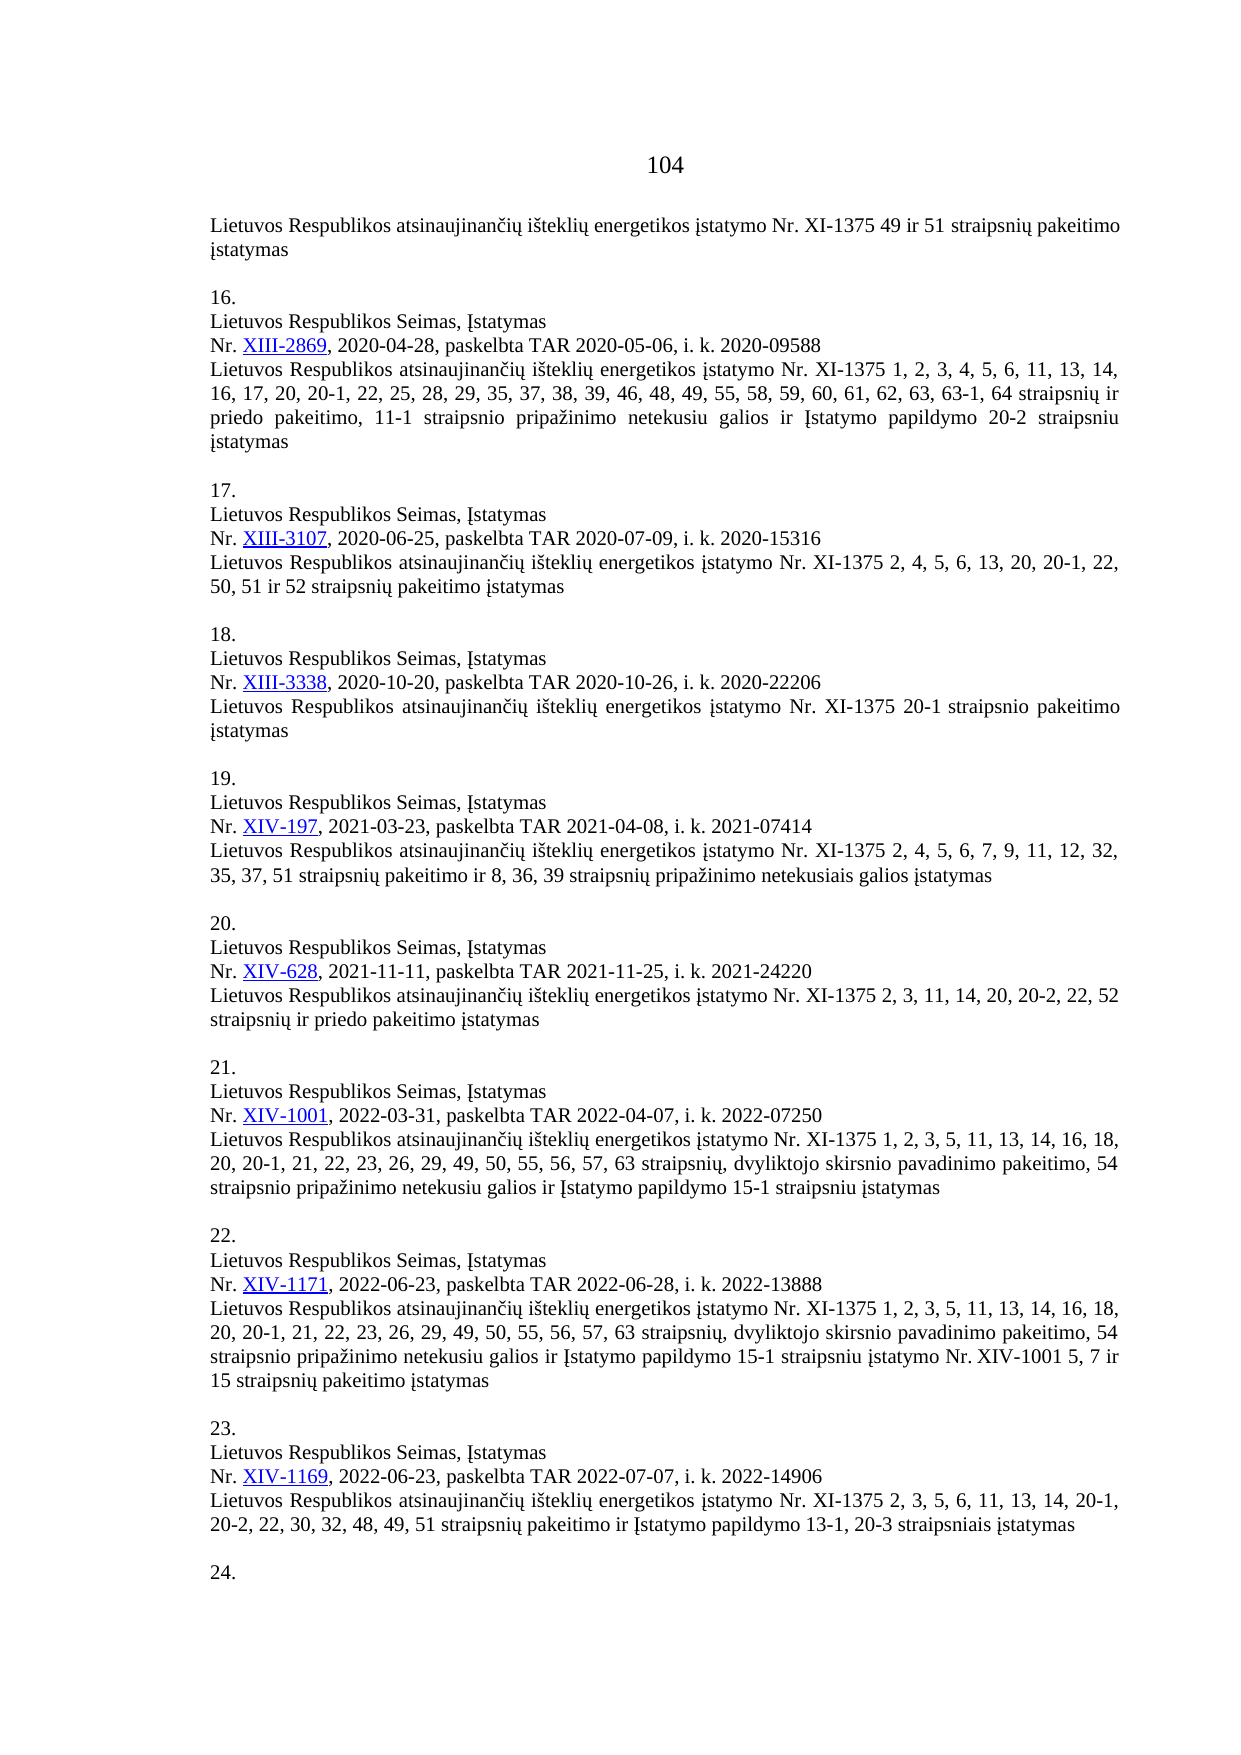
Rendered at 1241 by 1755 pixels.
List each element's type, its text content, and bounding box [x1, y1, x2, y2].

text Lietuvos Respublikos atsinaujinančių išteklių energetikos įstatymo Nr. XI-1375 1, 2, 3, 5, 11, 13, 14, 16, 18, 20, 20-1, 21, 22, 23, 26, 29, 49, 50, 55, 56, 57, 63 straipsnių, dvyliktojo skirsnio pavadinimo pakeitimo, 54 straipsnio pripažinimo netekusiu galios ir Įstatymo papildymo 15-1 straipsniu įstatymo Nr. XIV-1001 5, 7 ir 15 straipsnių pakeitimo įstatymas [210, 1296, 1120, 1392]
text Lietuvos Respublikos Seimas, Įstatymas [210, 935, 1120, 959]
text Lietuvos Respublikos atsinaujinančių išteklių energetikos įstatymo Nr. XI-1375 2, 3, 11, 14, 20, 20-2, 22, 52 straipsnių ir priedo pakeitimo įstatymas [210, 983, 1120, 1031]
text Nr. XIV-628, 2021-11-11, paskelbta TAR 2021-11-25, i. k. 2021-24220 [210, 959, 1120, 983]
text Lietuvos Respublikos atsinaujinančių išteklių energetikos įstatymo Nr. XI-1375 1, 2, 3, 4, 5, 6, 11, 13, 14, 16, 17, 20, 20-1, 22, 25, 28, 29, 35, 37, 38, 39, 46, 48, 49, 55, 58, 59, 60, 61, 62, 63, 63-1, 64 straipsnių ir priedo pakeitimo, 11-1 straipsnio pripažinimo netekusiu galios ir Įstatymo papildymo 20-2 straipsniu įstatymas [210, 357, 1120, 453]
text Nr. XIV-1171, 2022-06-23, paskelbta TAR 2022-06-28, i. k. 2022-13888 [210, 1272, 1120, 1296]
text 20. [210, 911, 1120, 935]
text Lietuvos Respublikos atsinaujinančių išteklių energetikos įstatymo Nr. XI-1375 2, 4, 5, 6, 7, 9, 11, 12, 32, 35, 37, 51 straipsnių pakeitimo ir 8, 36, 39 straipsnių pripažinimo netekusiais galios įstatymas [210, 838, 1120, 887]
text Lietuvos Respublikos Seimas, Įstatymas [210, 1440, 1120, 1464]
text Nr. XIII-3107, 2020-06-25, paskelbta TAR 2020-07-09, i. k. 2020-15316 [210, 526, 1120, 550]
text Lietuvos Respublikos Seimas, Įstatymas [210, 646, 1120, 670]
text Nr. XIV-197, 2021-03-23, paskelbta TAR 2021-04-08, i. k. 2021-07414 [210, 814, 1120, 838]
text 23. [210, 1416, 1120, 1440]
text Lietuvos Respublikos atsinaujinančių išteklių energetikos įstatymo Nr. XI-1375 49 ir 51 straipsnių pakeitimo įstatymas [210, 213, 1120, 261]
text 16. [210, 285, 1120, 309]
text 24. [210, 1560, 1120, 1584]
text Nr. XIV-1001, 2022-03-31, paskelbta TAR 2022-04-07, i. k. 2022-07250 [210, 1103, 1120, 1127]
text Lietuvos Respublikos Seimas, Įstatymas [210, 1079, 1120, 1103]
text Lietuvos Respublikos atsinaujinančių išteklių energetikos įstatymo Nr. XI-1375 2, 4, 5, 6, 13, 20, 20-1, 22, 50, 51 ir 52 straipsnių pakeitimo įstatymas [210, 550, 1120, 598]
text 18. [210, 622, 1120, 646]
text Nr. XIII-2869, 2020-04-28, paskelbta TAR 2020-05-06, i. k. 2020-09588 [210, 333, 1120, 357]
text Nr. XIII-3338, 2020-10-20, paskelbta TAR 2020-10-26, i. k. 2020-22206 [210, 670, 1120, 694]
text Lietuvos Respublikos atsinaujinančių išteklių energetikos įstatymo Nr. XI-1375 2, 3, 5, 6, 11, 13, 14, 20-1, 20-2, 22, 30, 32, 48, 49, 51 straipsnių pakeitimo ir Įstatymo papildymo 13-1, 20-3 straipsniais įstatymas [210, 1488, 1120, 1536]
text Lietuvos Respublikos atsinaujinančių išteklių energetikos įstatymo Nr. XI-1375 1, 2, 3, 5, 11, 13, 14, 16, 18, 20, 20-1, 21, 22, 23, 26, 29, 49, 50, 55, 56, 57, 63 straipsnių, dvyliktojo skirsnio pavadinimo pakeitimo, 54 straipsnio pripažinimo netekusiu galios ir Įstatymo papildymo 15-1 straipsniu įstatymas [210, 1127, 1120, 1199]
text 17. [210, 477, 1120, 502]
text Lietuvos Respublikos Seimas, Įstatymas [210, 502, 1120, 526]
text Nr. XIV-1169, 2022-06-23, paskelbta TAR 2022-07-07, i. k. 2022-14906 [210, 1464, 1120, 1488]
text 19. [210, 766, 1120, 790]
text Lietuvos Respublikos Seimas, Įstatymas [210, 1247, 1120, 1272]
text Lietuvos Respublikos Seimas, Įstatymas [210, 790, 1120, 814]
text 22. [210, 1223, 1120, 1247]
text 21. [210, 1055, 1120, 1079]
text Lietuvos Respublikos Seimas, Įstatymas [210, 309, 1120, 333]
text Lietuvos Respublikos atsinaujinančių išteklių energetikos įstatymo Nr. XI-1375 20-1 straipsnio pakeitimo įstatymas [210, 694, 1120, 742]
